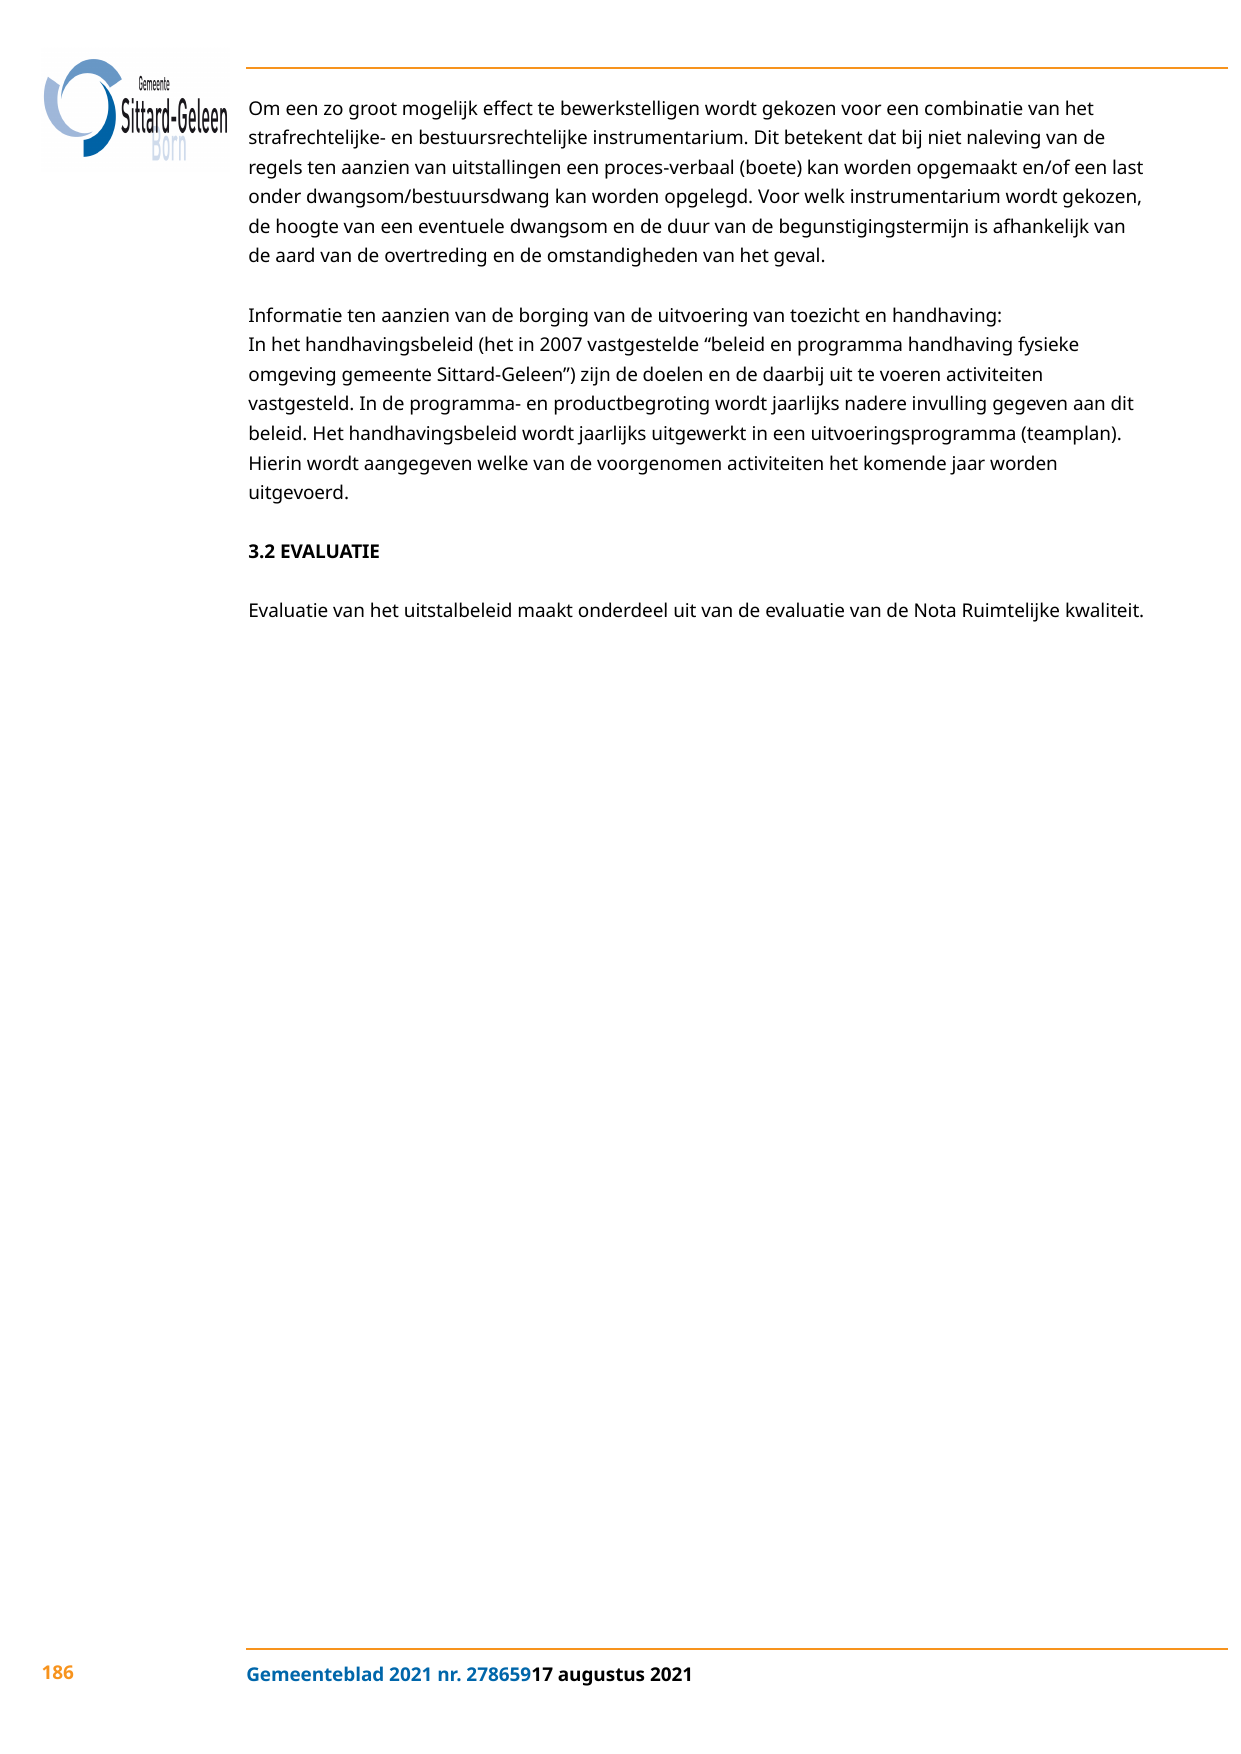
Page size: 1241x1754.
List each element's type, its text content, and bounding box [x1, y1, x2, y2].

text 3.2 EVALUATIE [248, 538, 1152, 564]
text In het handhavingsbeleid (het in 2007 vastgestelde “beleid en programma handhaving fysieke omgeving gemeente Sittard-Geleen”) zijn de doelen en de daarbij uit te voeren activiteiten vastgesteld. In de programma- en productbegroting wordt jaarlijks nadere invulling gegeven aan dit beleid. Het handhavingsbeleid wordt jaarlijks uitgewerkt in een uitvoeringsprogramma (teamplan). Hierin wordt aangegeven welke van de voorgenomen activiteiten het komende jaar worden uitgevoerd. [248, 331, 1152, 505]
text Evaluatie van het uitstalbeleid maakt onderdeel uit van de evaluatie van de Nota Ruimtelijke kwaliteit. [248, 598, 1152, 623]
picture [41, 47, 231, 172]
text Informatie ten aanzien van de borging van de uitvoering van toezicht en handhaving: [248, 302, 1152, 328]
text Om een zo groot mogelijk effect te bewerkstelligen wordt gekozen voor een combinatie van het strafrechtelijke- en bestuursrechtelijke instrumentarium. Dit betekent dat bij niet naleving van de regels ten aanzien van uitstallingen een proces-verbaal (boete) kan worden opgemaakt en/of een last onder dwangsom/bestuursdwang kan worden opgelegd. Voor welk instrumentarium wordt gekozen, de hoogte van een eventuele dwangsom en de duur van de begunstigingstermijn is afhankelijk van de aard van de overtreding en de omstandigheden van het geval. [248, 95, 1152, 268]
